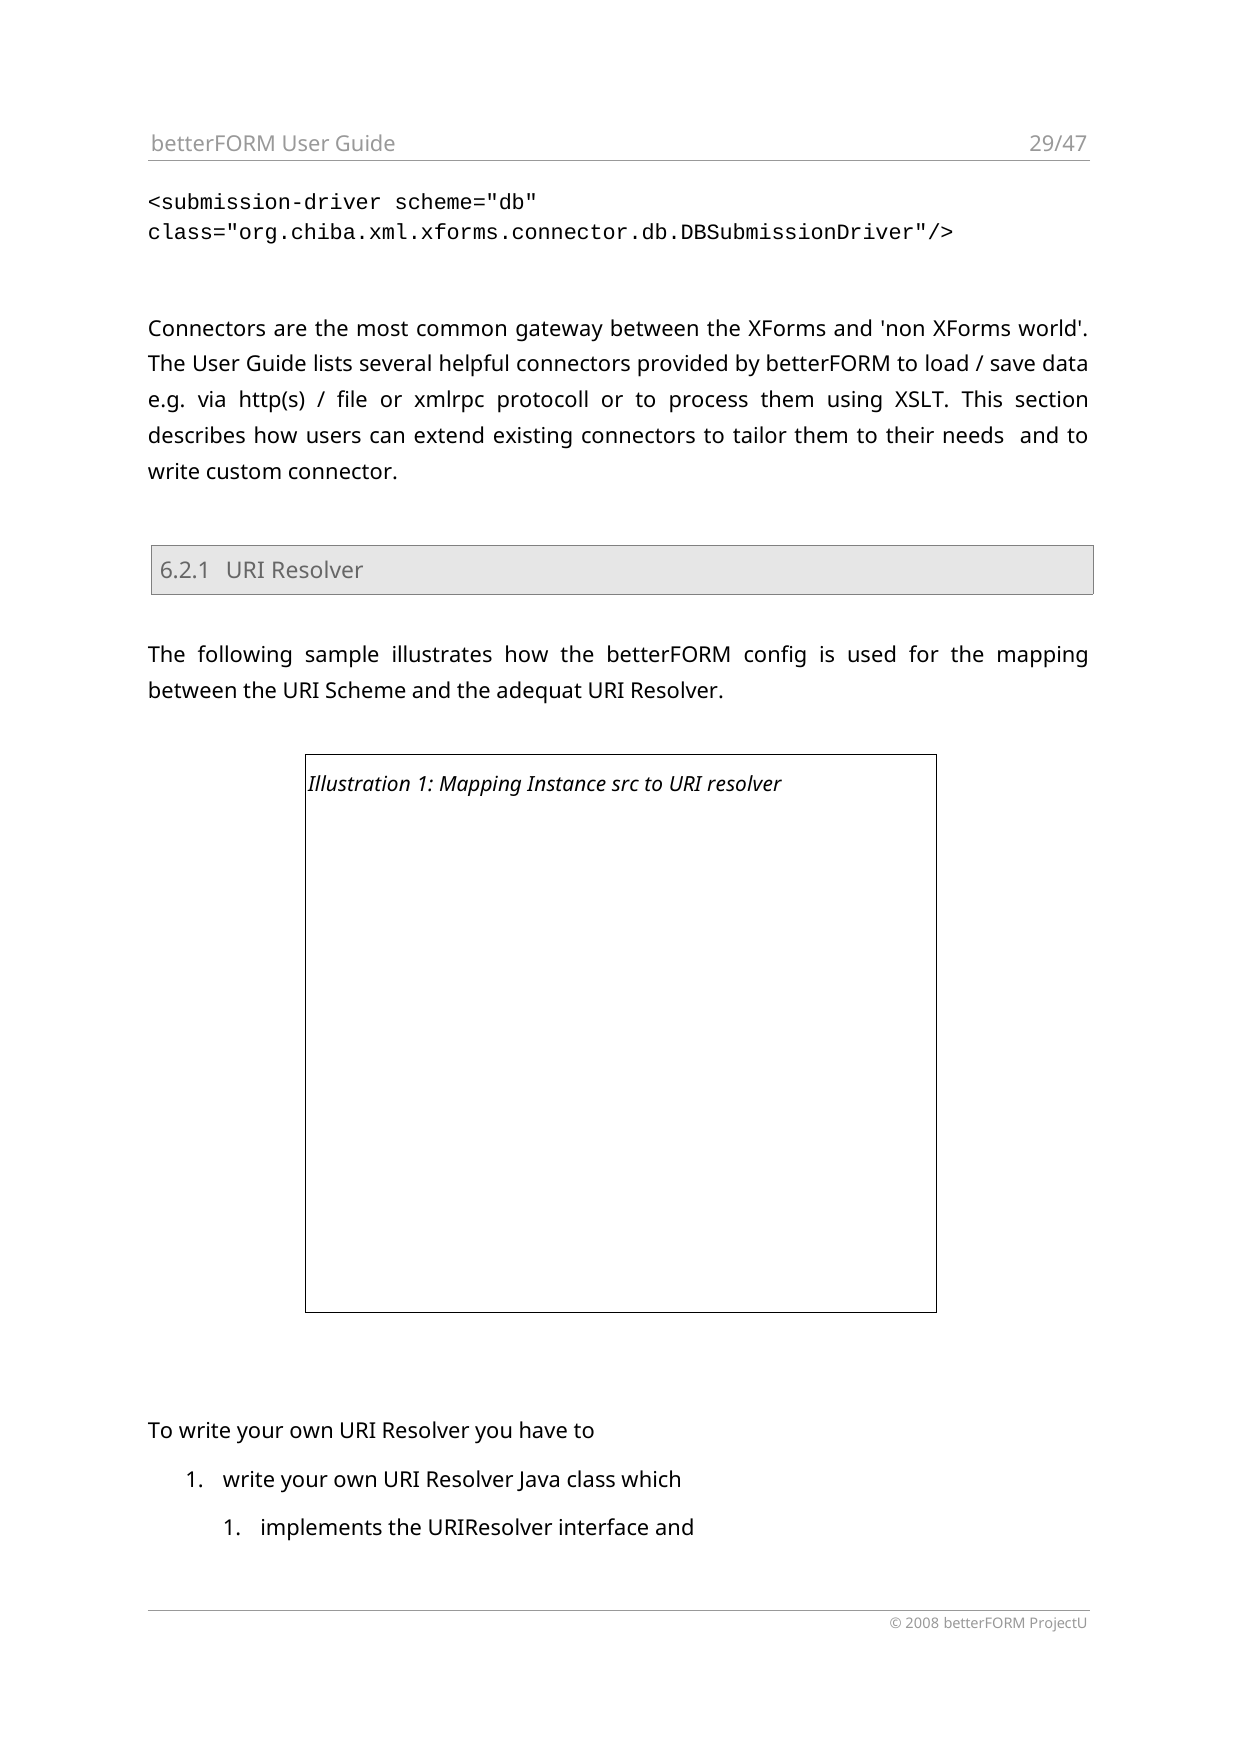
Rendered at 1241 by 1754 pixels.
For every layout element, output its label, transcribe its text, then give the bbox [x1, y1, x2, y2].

text The following sample illustrates how the betterFORM config is used for the mapping between the URI Scheme and the adequat URI Resolver. [148, 639, 1090, 705]
list implements the URIResolver interface and [223, 1512, 1093, 1542]
text Connectors are the most common gateway between the XForms and 'non XForms world'. The User Guide lists several helpful connectors provided by betterFORM to load / save data e.g. via http(s) / file or xmlrpc protocoll or to process them using XSLT. This section describes how users can extend existing connectors to tailor them to their needs and to write custom connector. [148, 312, 1090, 486]
subtitle URI Resolver [152, 546, 1093, 594]
list write your own URI Resolver Java class which [185, 1464, 1093, 1494]
text To write your own URI Resolver you have to [148, 1415, 1090, 1445]
text <submission-driver scheme="db" class="org.chiba.xml.xforms.connector.db.DBSubmissionDriver"/> [148, 191, 1090, 246]
text Illustration 1: Mapping Instance src to URI resolver [308, 769, 930, 798]
